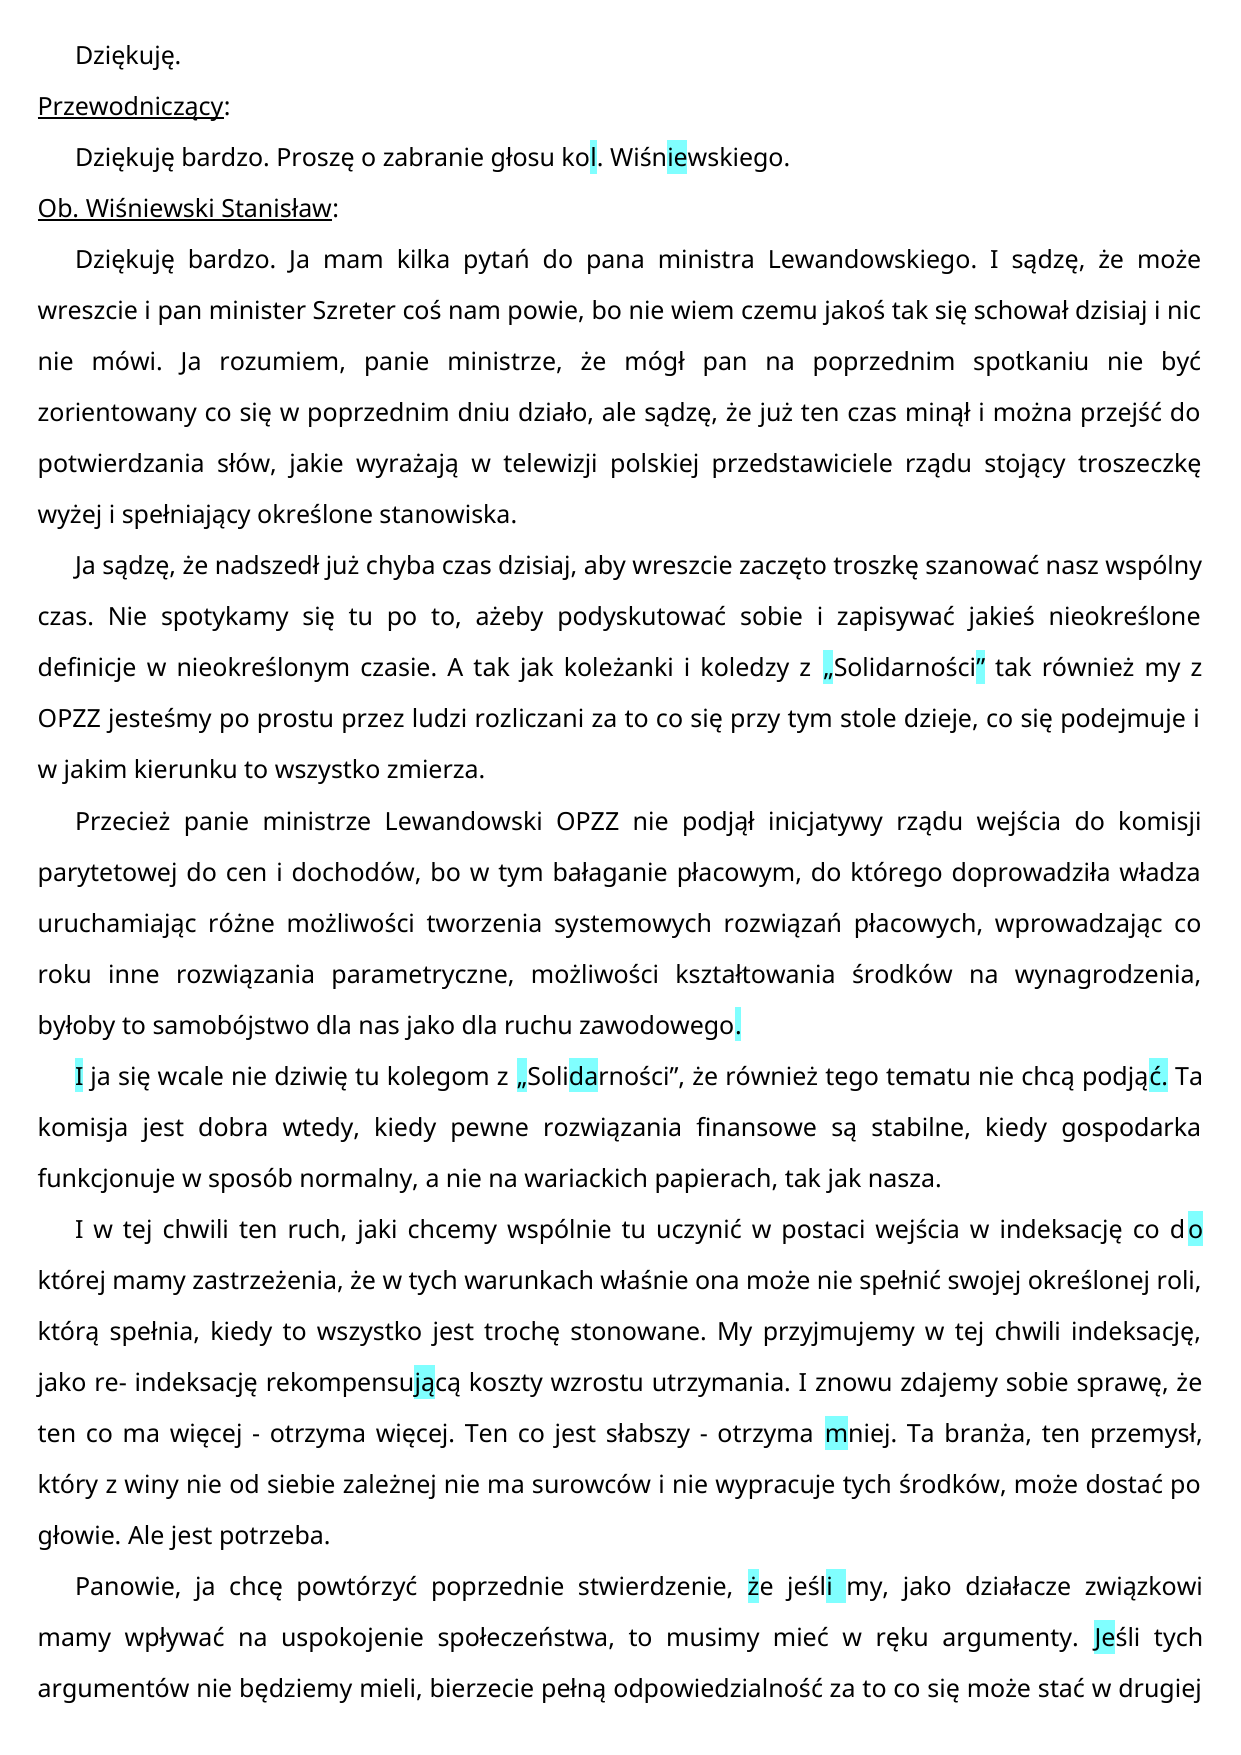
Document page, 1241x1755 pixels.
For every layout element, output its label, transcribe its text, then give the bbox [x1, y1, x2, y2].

text I ja się wcale nie dziwię tu kolegom z „Solidarności”, że również tego tematu nie chcą podjąć. Ta komisja jest dobra wtedy, kiedy pewne rozwiązania finansowe są stabilne, kiedy gospodarka funkcjonuje w sposób normalny, a nie na wariackich papierach, tak jak nasza. [37, 1058, 1203, 1194]
text Przecież panie ministrze Lewandowski OPZZ nie podjął inicjatywy rządu wejścia do komisji parytetowej do cen i dochodów, bo w tym bałaganie płacowym, do którego doprowadziła władza uruchamiając różne możliwości tworzenia systemowych rozwiązań płacowych, wprowadzając co roku inne rozwiązania parametryczne, możliwości kształtowania środków na wynagrodzenia, byłoby to samobójstwo dla nas jako dla ruchu zawodowego. [37, 803, 1203, 1041]
text Ja sądzę, że nadszedł już chyba czas dzisiaj, aby wreszcie zaczęto troszkę szanować nasz wspólny czas. Nie spotykamy się tu po to, ażeby podyskutować sobie i zapisywać jakieś nieokreślone definicje w nieokreślonym czasie. A tak jak koleżanki i koledzy z „Solidarności” tak również my z OPZZ jesteśmy po prostu przez ludzi rozliczani za to co się przy tym stole dzieje, co się podejmuje i w jakim kierunku to wszystko zmierza. [37, 548, 1203, 786]
text Dziękuję. [37, 37, 1203, 72]
text Panowie, ja chcę powtórzyć poprzednie stwierdzenie, że jeśli my, jako działacze związkowi mamy wpływać na uspokojenie społeczeństwa, to musimy mieć w ręku argumenty. Jeśli tych argumentów nie będziemy mieli, bierzecie pełną odpowiedzialność za to co się może stać w drugiej [37, 1569, 1203, 1705]
text I w tej chwili ten ruch, jaki chcemy wspólnie tu uczynić w postaci wejścia w indeksację co do której mamy zastrzeżenia, że w tych warunkach właśnie ona może nie spełnić swojej określonej roli, którą spełnia, kiedy to wszystko jest trochę stonowane. My przyjmujemy w tej chwili indeksację, jako re- indeksację rekompensującą koszty wzrostu utrzymania. I znowu zdajemy sobie sprawę, że ten co ma więcej - otrzyma więcej. Ten co jest słabszy - otrzyma mniej. Ta branża, ten przemysł, który z winy nie od siebie zależnej nie ma surowców i nie wypracuje tych środków, może dostać po głowie. Ale jest potrzeba. [37, 1211, 1203, 1552]
text Przewodniczący: [37, 88, 1203, 123]
text Dziękuję bardzo. Proszę o zabranie głosu kol. Wiśniewskiego. [37, 139, 1203, 174]
text Ob. Wiśniewski Stanisław: [37, 191, 1203, 225]
text Dziękuję bardzo. Ja mam kilka pytań do pana ministra Lewandowskiego. I sądzę, że może wreszcie i pan minister Szreter coś nam powie, bo nie wiem czemu jakoś tak się schował dzisiaj i nic nie mówi. Ja rozumiem, panie ministrze, że mógł pan na poprzednim spotkaniu nie być zorientowany co się w poprzednim dniu działo, ale sądzę, że już ten czas minął i można przejść do potwierdzania słów, jakie wyrażają w telewizji polskiej przedstawiciele rządu stojący troszeczkę wyżej i spełniający określone stanowiska. [37, 242, 1203, 531]
